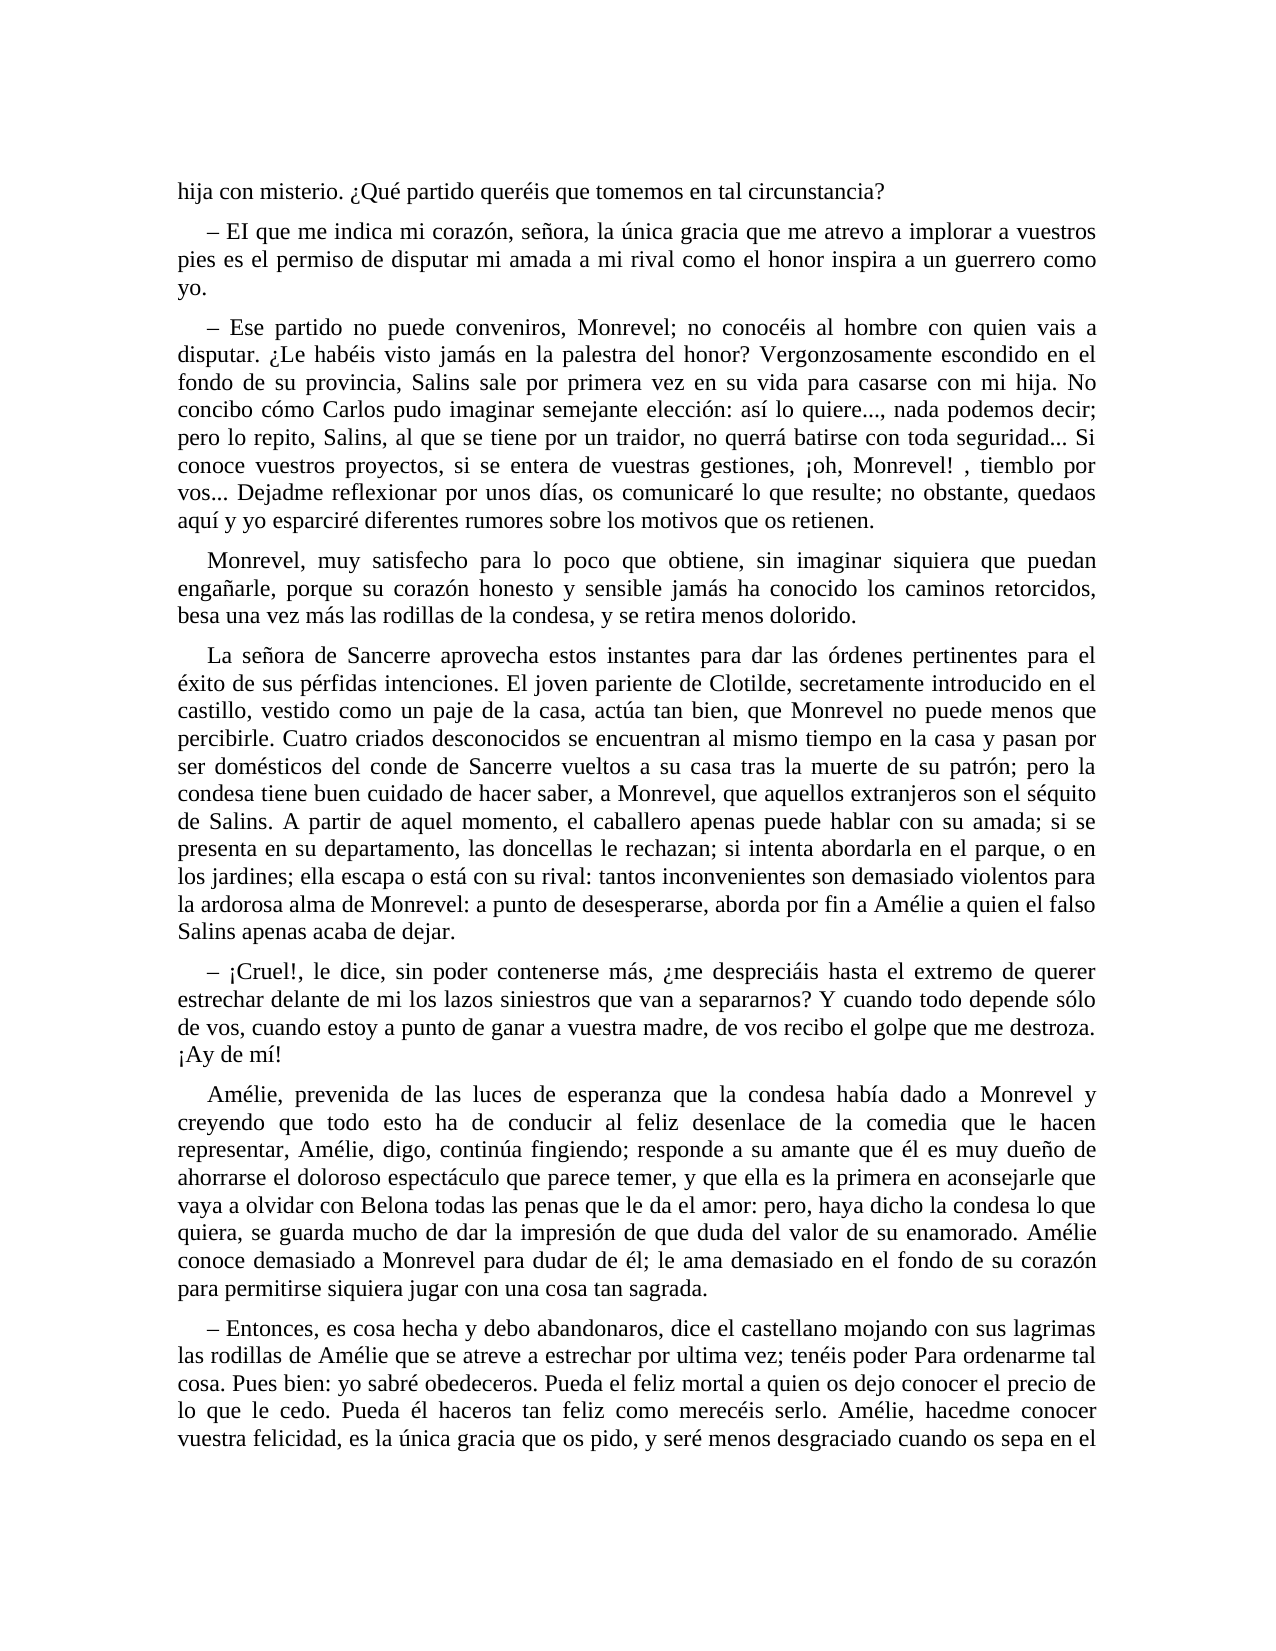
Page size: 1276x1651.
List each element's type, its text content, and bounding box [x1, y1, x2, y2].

text La señora de Sancerre aprovecha estos instantes para dar las órdenes pertinentes para el éxito de sus pérfidas intenciones. El joven pariente de Clotilde, secretamente introducido en el castillo, vestido como un paje de la casa, actúa tan bien, que Monrevel no puede menos que percibirle. Cuatro criados desconocidos se encuentran al mismo tiempo en la casa y pasan por ser domésticos del conde de Sancerre vueltos a su casa tras la muerte de su patrón; pero la condesa tiene buen cuidado de hacer saber, a Monrevel, que aquellos extranjeros son el séquito de Salins. A partir de aquel momento, el caballero apenas puede hablar con su amada; si se presenta en su departamento, las doncellas le rechazan; si intenta abordarla en el parque, o en los jardines; ella escapa o está con su rival: tantos inconvenientes son demasiado violentos para la ardorosa alma de Monrevel: a punto de desesperarse, aborda por fin a Amélie a quien el falso Salins apenas acaba de dejar. [177, 641, 1098, 945]
text – Ese partido no puede conveniros, Monrevel; no conocéis al hombre con quien vais a disputar. ¿Le habéis visto jamás en la palestra del honor? Vergonzosamente escondido en el fondo de su provincia, Salins sale por primera vez en su vida para casarse con mi hija. No concibo cómo Carlos pudo imaginar semejante elección: así lo quiere..., nada podemos decir; pero lo repito, Salins, al que se tiene por un traidor, no querrá batirse con toda seguridad... Si conoce vuestros proyectos, si se entera de vuestras gestiones, ¡oh, Monrevel! , tiemblo por vos... Dejadme reflexionar por unos días, os comunicaré lo que resulte; no obstante, quedaos aquí y yo esparciré diferentes rumores sobre los motivos que os retienen. [177, 313, 1098, 533]
text – ¡Cruel!, le dice, sin poder contenerse más, ¿me despreciáis hasta el extremo de querer estrechar delante de mi los lazos siniestros que van a separarnos? Y cuando todo depende sólo de vos, cuando estoy a punto de ganar a vuestra madre, de vos recibo el golpe que me destroza. ¡Ay de mí! [177, 957, 1098, 1068]
text Monrevel, muy satisfecho para lo poco que obtiene, sin imaginar siquiera que puedan engañarle, porque su corazón honesto y sensible jamás ha conocido los caminos retorcidos, besa una vez más las rodillas de la condesa, y se retira menos dolorido. [177, 546, 1098, 629]
text hija con misterio. ¿Qué partido queréis que tomemos en tal circunstancia? [177, 177, 1098, 205]
text Amélie, prevenida de las luces de esperanza que la condesa había dado a Monrevel y creyendo que todo esto ha de conducir al feliz desenlace de la comedia que le hacen representar, Amélie, digo, continúa fingiendo; responde a su amante que él es muy dueño de ahorrarse el doloroso espectáculo que parece temer, y que ella es la primera en aconsejarle que vaya a olvidar con Belona todas las penas que le da el amor: pero, haya dicho la condesa lo que quiera, se guarda mucho de dar la impresión de que duda del valor de su enamorado. Amélie conoce demasiado a Monrevel para dudar de él; le ama demasiado en el fondo de su corazón para permitirse siquiera jugar con una cosa tan sagrada. [177, 1080, 1098, 1301]
text – EI que me indica mi corazón, señora, la única gracia que me atrevo a implorar a vuestros pies es el permiso de disputar mi amada a mi rival como el honor inspira a un guerrero como yo. [177, 217, 1098, 300]
text – Entonces, es cosa hecha y debo abandonaros, dice el castellano mojando con sus lagrimas las rodillas de Amélie que se atreve a estrechar por ultima vez; tenéis poder Para ordenarme tal cosa. Pues bien: yo sabré obedeceros. Pueda el feliz mortal a quien os dejo conocer el precio de lo que le cedo. Pueda él haceros tan feliz como merecéis serlo. Amélie, hacedme conocer vuestra felicidad, es la única gracia que os pido, y seré menos desgraciado cuando os sepa en el [177, 1314, 1098, 1452]
